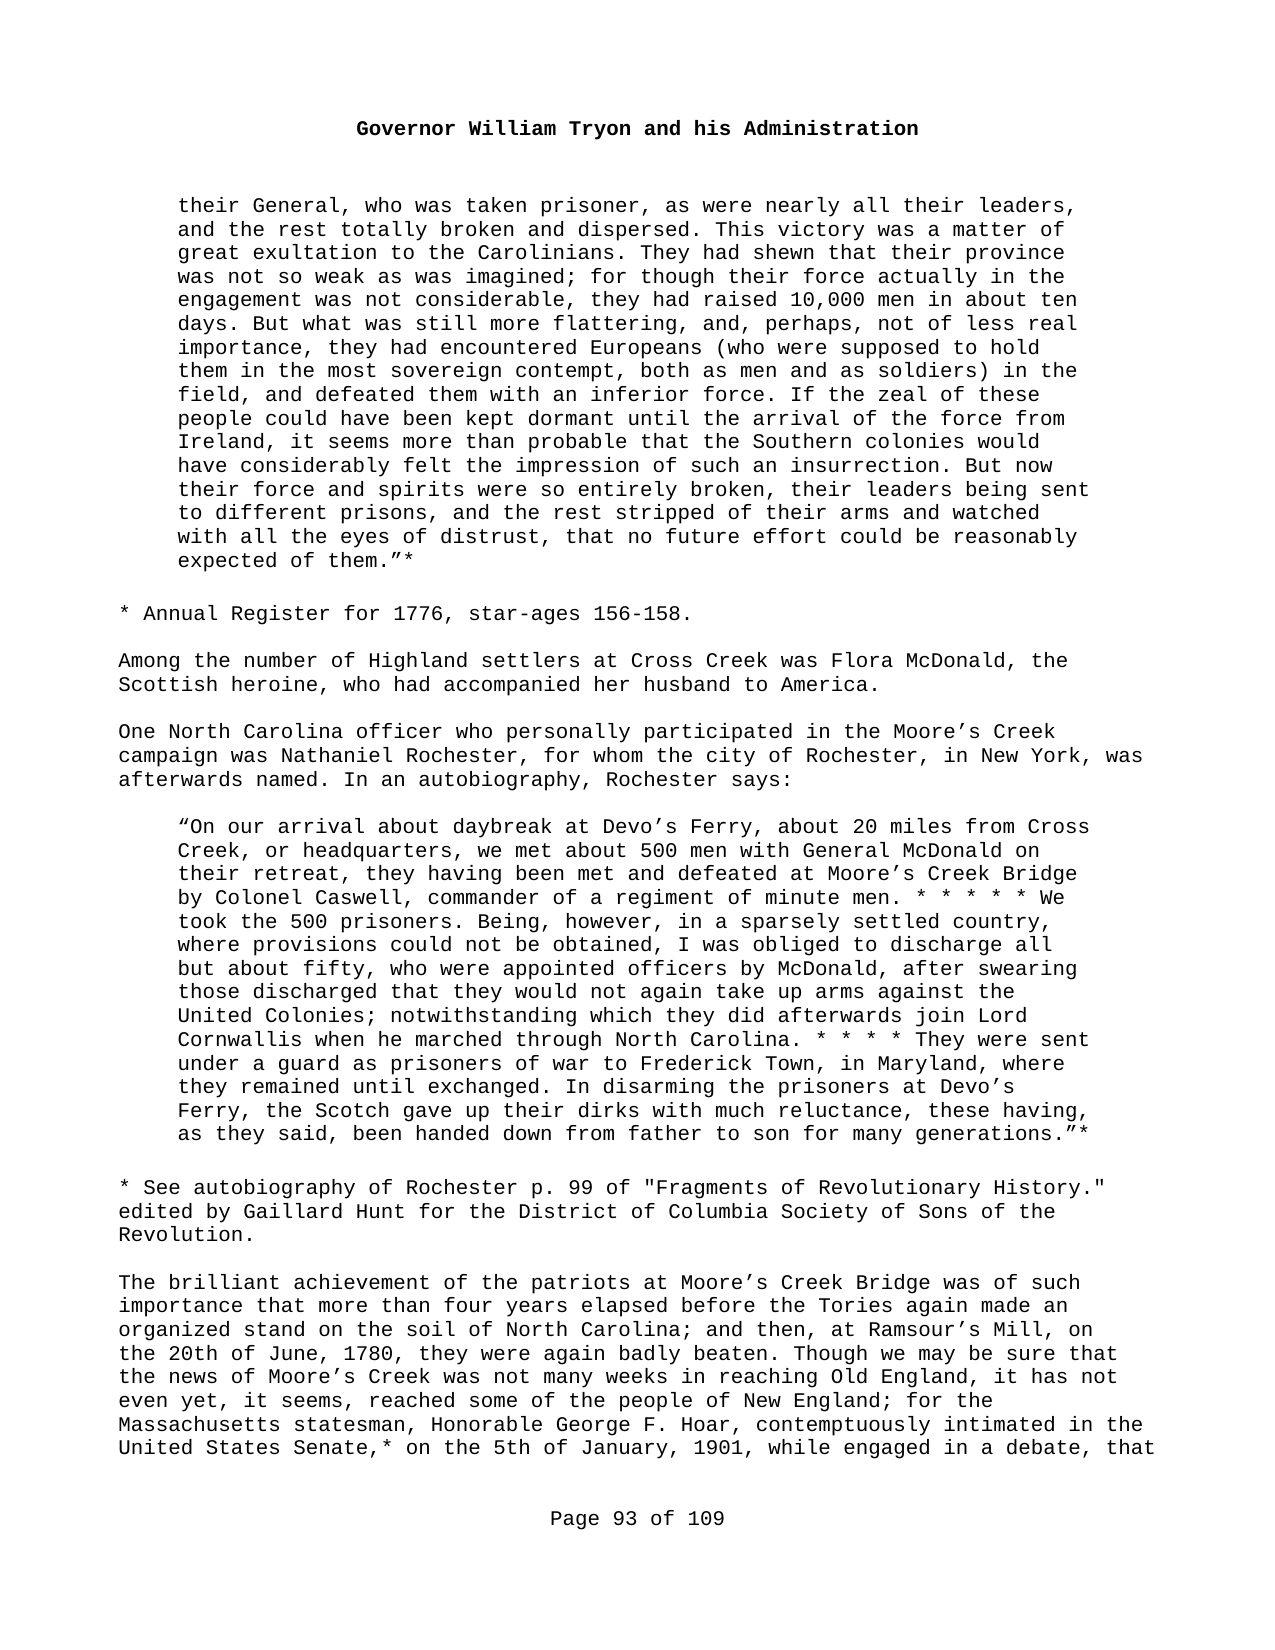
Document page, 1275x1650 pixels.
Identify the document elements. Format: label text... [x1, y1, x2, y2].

text Among the number of Highland settlers at Cross Creek was Flora McDonald, the Scottish heroine, who had accompanied her husband to America. [118, 651, 1157, 698]
text The brilliant achievement of the patriots at Moore’s Creek Bridge was of such importance that more than four years elapsed before the Tories again made an organized stand on the soil of North Carolina; and then, at Ramsour’s Mill, on [118, 1272, 1157, 1343]
text the 20th of June, 1780, they were again badly beaten. Though we may be sure that the news of Moore’s Creek was not many weeks in reaching Old England, it has not even yet, it seems, reached some of the people of New England; for the Massachusetts statesman, Honorable George F. Hoar, contemptuously intimated in the United States Senate,* on the 5th of January, 1901, while engaged in a debate, that [118, 1343, 1157, 1461]
text “On our arrival about daybreak at Devo’s Ferry, about 20 miles from Cross Creek, or headquarters, we met about 500 men with General McDonald on their retreat, they having been met and defeated at Moore’s Creek Bridge by Colonel Caswell, commander of a regiment of minute men. * * * * * We took the 500 prisoners. Being, however, in a sparsely settled country, where provisions could not be obtained, I was obliged to discharge all but about fifty, who were appointed officers by McDonald, after swearing those discharged that they would not again take up arms against the United Colonies; notwithstanding which they did afterwards join Lord Cornwallis when he marched through North Carolina. * * * * They were sent under a guard as prisoners of war to Frederick Town, in Maryland, where they remained until exchanged. In disarming the prisoners at Devo’s Ferry, the Scotch gave up their dirks with much reluctance, these having, as they said, been handed down from father to son for many generations.”* [177, 816, 1098, 1147]
text their General, who was taken prisoner, as were nearly all their leaders, and the rest totally broken and dispersed. This victory was a matter of great exultation to the Carolinians. They had shewn that their province was not so weak as was imagined; for though their force actually in the engagement was not considerable, they had raised 10,000 men in about ten days. But what was still more flattering, and, perhaps, not of less real importance, they had encountered Europeans (who were supposed to hold them in the most sovereign contempt, both as men and as soldiers) in the field, and defeated them with an inferior force. If the zeal of these people could have been kept dormant until the arrival of the force from Ireland, it seems more than probable that the Southern colonies would have considerably felt the impression of such an insurrection. But now their force and spirits were so entirely broken, their leaders being sent to different prisons, and the rest stripped of their arms and watched with all the eyes of distrust, that no future effort could be reasonably expected of them.”* [177, 195, 1098, 573]
text One North Carolina officer who personally participated in the Moore’s Creek campaign was Nathaniel Rochester, for whom the city of Rochester, in New York, was afterwards named. In an autobiography, Rochester says: [118, 721, 1157, 792]
text * Annual Register for 1776, star-ages 156-158. [118, 603, 1157, 627]
text * See autobiography of Rochester p. 99 of "Fragments of Revolutionary History." edited by Gaillard Hunt for the District of Columbia Society of Sons of the Revolution. [118, 1177, 1157, 1248]
